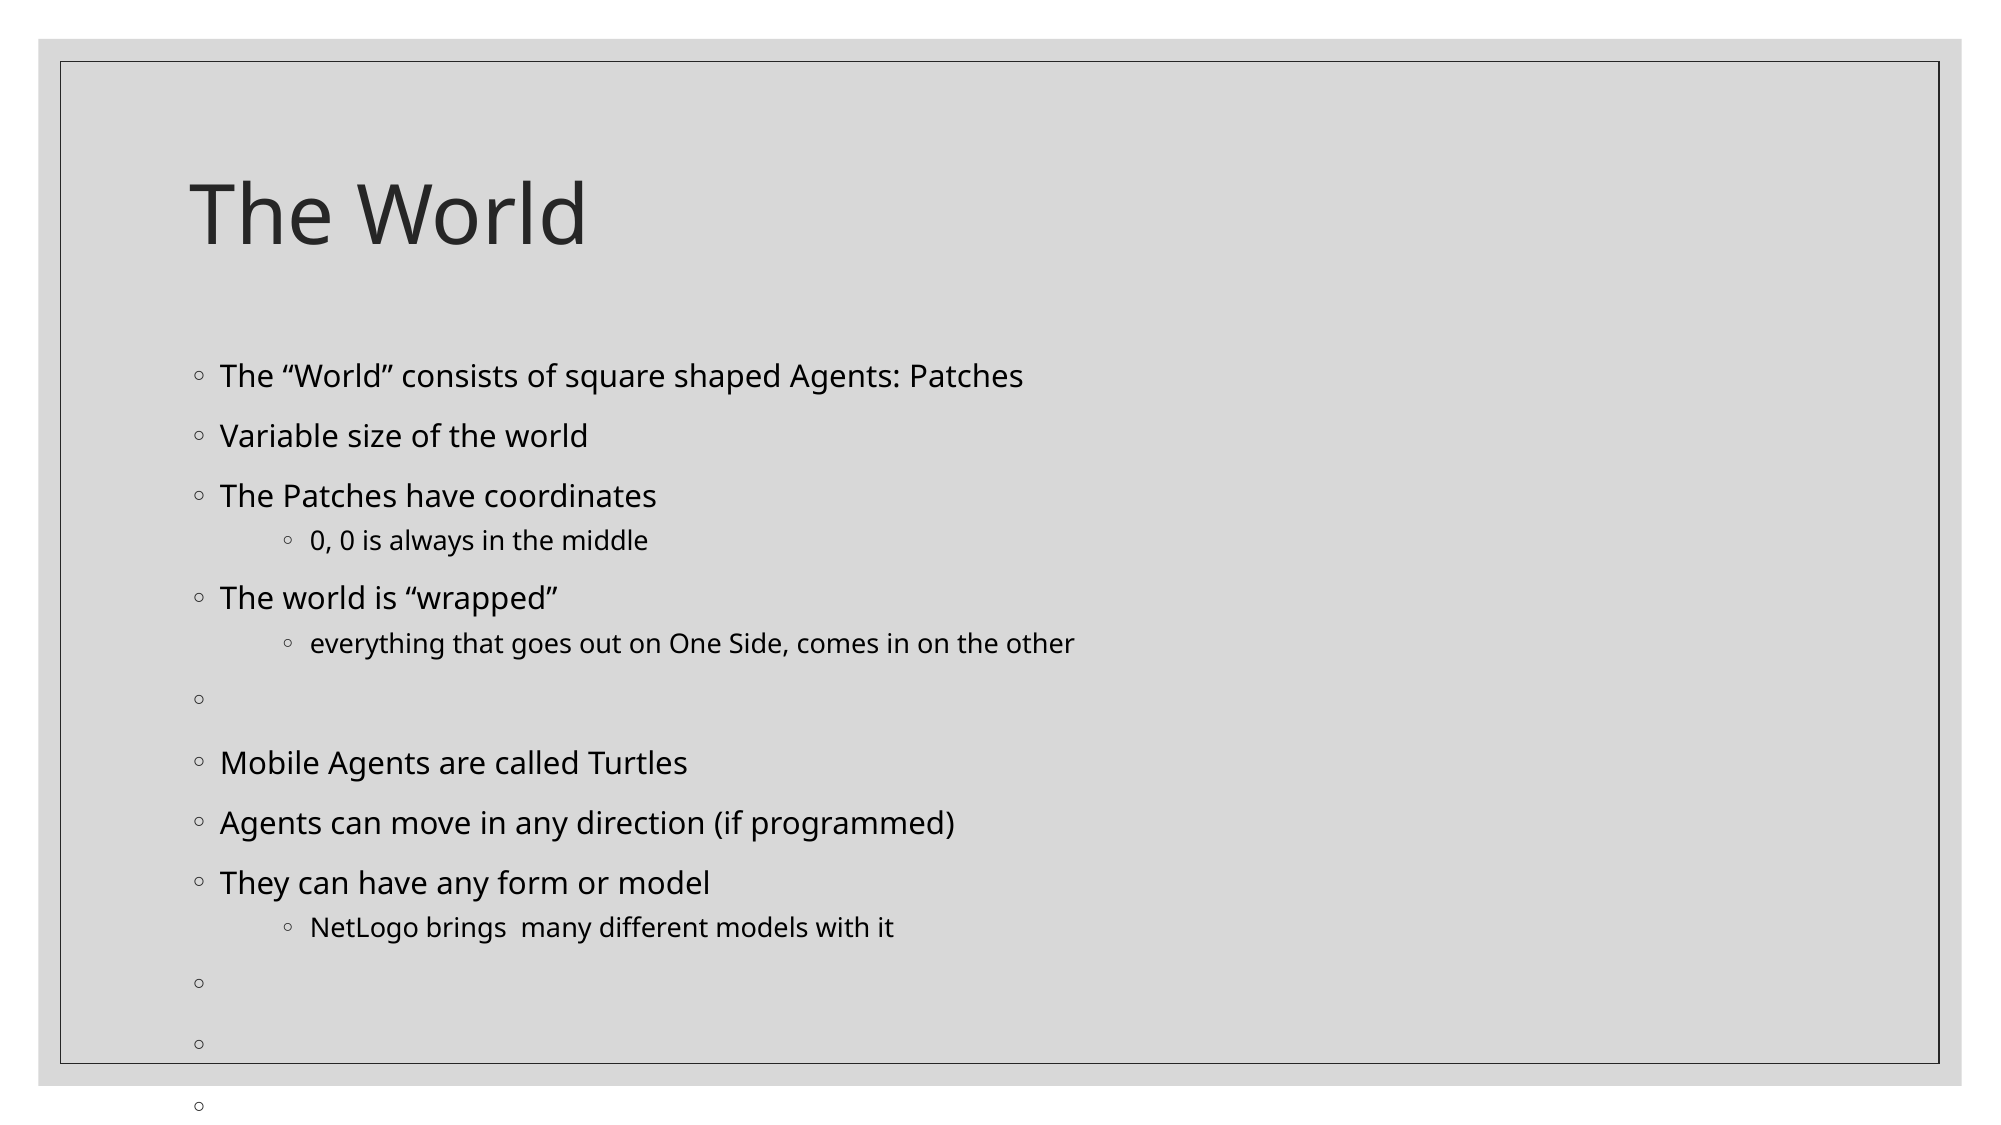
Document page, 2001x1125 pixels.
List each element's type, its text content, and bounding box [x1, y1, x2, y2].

list The “World” consists of square shaped Agents: Patches Variable size of the world The Patches have coordinates 0, 0 is always in the middle The world is “wrapped” everything that goes out on One Side, comes in on the other Mobile Agents are called Turtles Agents can move in any direction (if programmed) They can have any form or model NetLogo brings many different models with it [174, 345, 1825, 977]
title The World [174, 105, 1825, 331]
